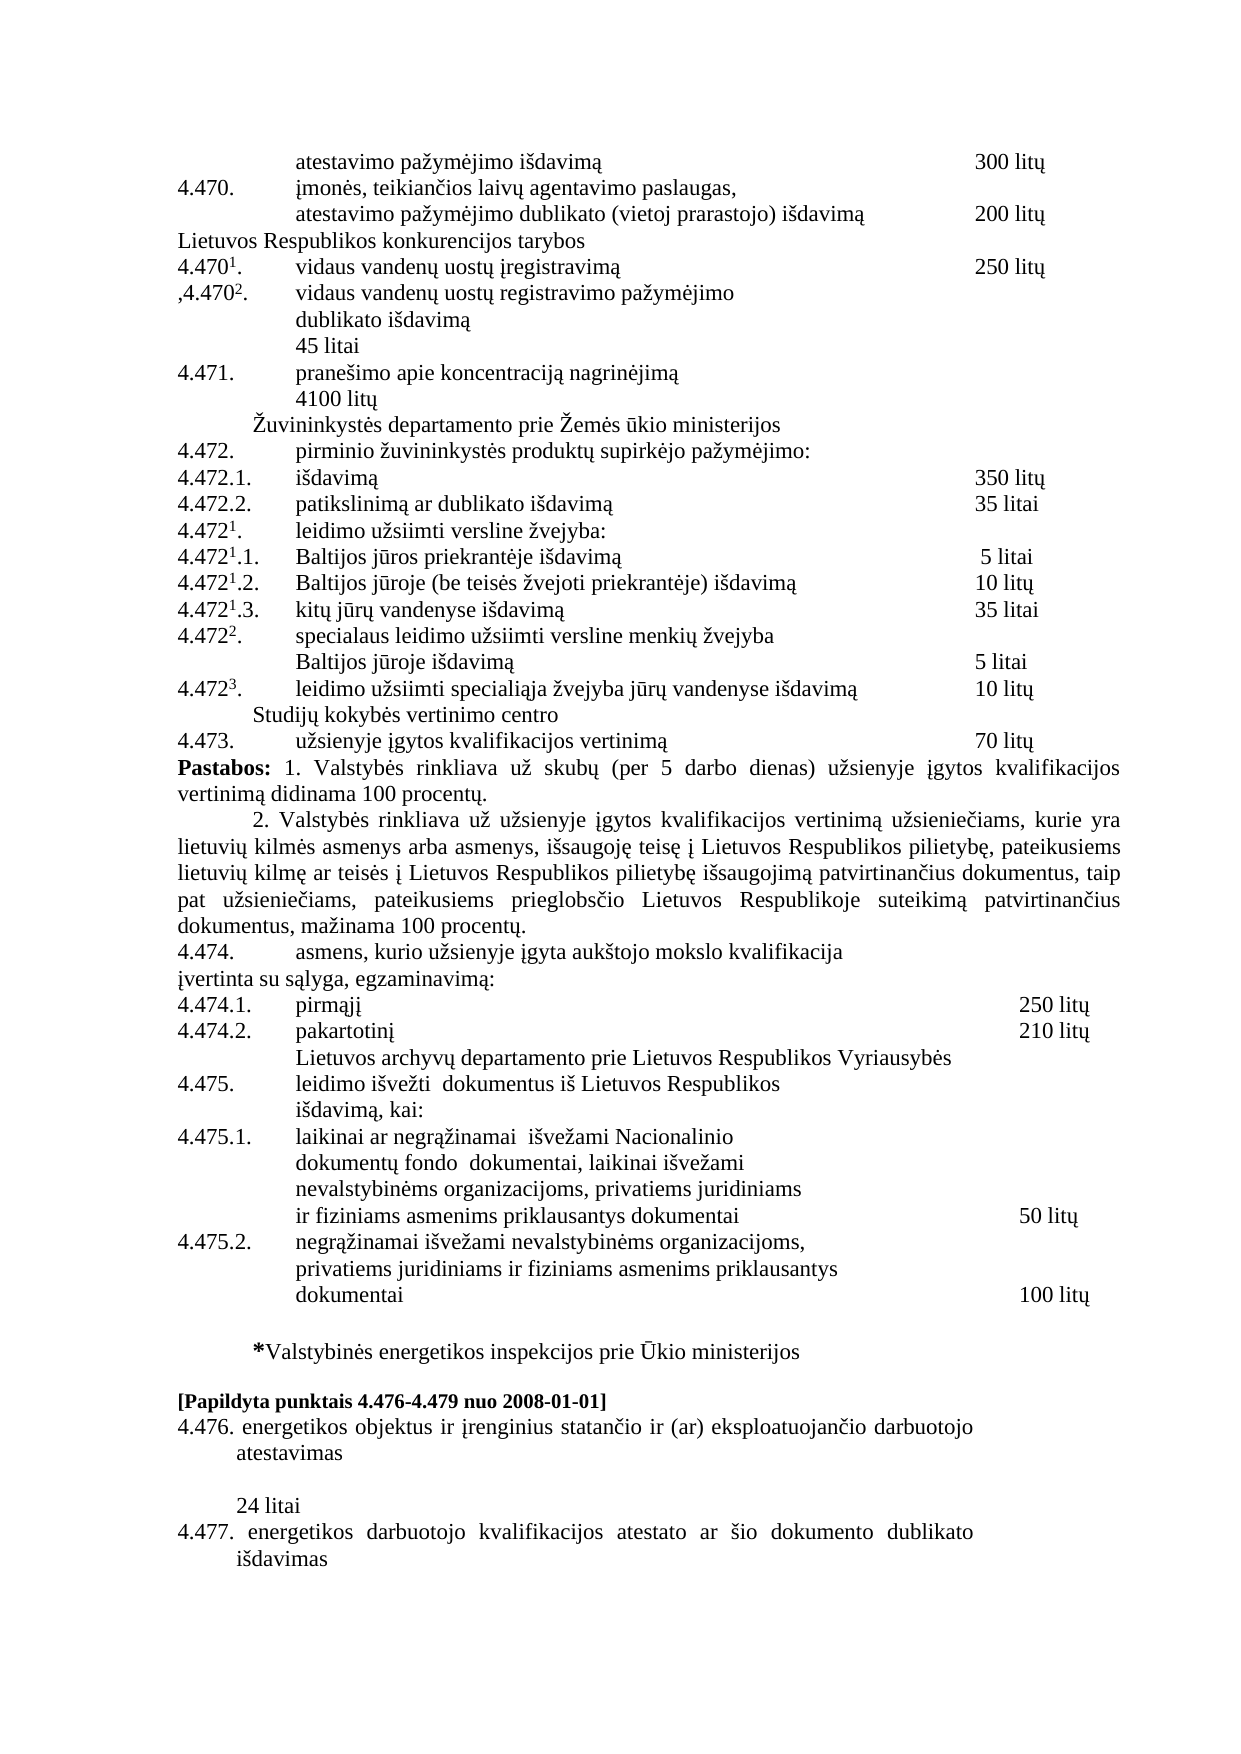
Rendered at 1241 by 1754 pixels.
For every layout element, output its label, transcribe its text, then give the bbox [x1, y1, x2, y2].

text Lietuvos Respublikos konkurencijos tarybos [177, 227, 945, 253]
text *Valstybinės energetikos inspekcijos prie Ūkio ministerijos [177, 1336, 1122, 1365]
text 4.4701. vidaus vandenų uostų įregistravimą 250 litų [177, 253, 1122, 279]
text dublikato išdavimą 45 litai [177, 306, 945, 358]
text 4.470. įmonės, teikiančios laivų agentavimo paslaugas, [177, 174, 1122, 200]
text išdavimą, kai: [177, 1096, 1122, 1123]
text dokumentų fondo dokumentai, laikinai išvežami [177, 1149, 1122, 1176]
text 2. Valstybės rinkliava už užsienyje įgytos kvalifikacijos vertinimą užsieniečiams, kurie yra lietuvių kilmės asmenys arba asmenys, išsaugoję teisę į Lietuvos Respublikos pilietybę, pateikusiems lietuvių kilmę ar teisės į Lietuvos Respublikos pilietybę išsaugojimą patvirtinančius dokumentus, taip pat užsieniečiams, pateikusiems prieglobsčio Lietuvos Respublikoje suteikimą patvirtinančius dokumentus, mažinama 100 procentų. [177, 807, 1122, 938]
text 4.477. energetikos darbuotojo kvalifikacijos atestato ar šio dokumento dublikato išdavimas [177, 1518, 974, 1571]
text 4.472.2. patikslinimą ar dublikato išdavimą 35 litai [177, 490, 1122, 517]
text Studijų kokybės vertinimo centro [177, 701, 1122, 727]
text 4.474.2. pakartotinį 210 litų [177, 1017, 1122, 1044]
text 4.474.1. pirmąjį 250 litų [177, 991, 1122, 1017]
text 4.472. pirminio žuvininkystės produktų supirkėjo pažymėjimo: [177, 438, 1122, 464]
text Pastabos: 1. Valstybės rinkliava už skubų (per 5 darbo dienas) užsienyje įgytos kvalifikacijos vertinimą didinama 100 procentų. [177, 754, 1122, 807]
text atestavimo pažymėjimo išdavimą 300 litų [177, 148, 1122, 174]
text atestavimo pažymėjimo dublikato (vietoj prarastojo) išdavimą 200 litų [177, 200, 1122, 227]
text 4.4721.1. Baltijos jūros priekrantėje išdavimą 5 litai [177, 543, 1122, 569]
text privatiems juridiniams ir fiziniams asmenims priklausantys [177, 1254, 1122, 1281]
text 4.474. asmens, kurio užsienyje įgyta aukštojo mokslo kvalifikacija [177, 938, 1122, 965]
text Baltijos jūroje išdavimą 5 litai [177, 648, 1122, 675]
text 4.4722. specialaus leidimo užsiimti versline menkių žvejyba [177, 622, 1122, 648]
text 4.4721.3. kitų jūrų vandenyse išdavimą 35 litai [177, 596, 1122, 622]
text 4.471. pranešimo apie koncentraciją nagrinėjimą 4100 litų [177, 358, 945, 411]
text 4.4721.2. Baltijos jūroje (be teisės žvejoti priekrantėje) išdavimą 10 litų [177, 569, 1122, 596]
text 4.4721. leidimo užsiimti versline žvejyba: [177, 517, 1122, 543]
text 4.472.1. išdavimą 350 litų [177, 464, 1122, 490]
text nevalstybinėms organizacijoms, privatiems juridiniams [177, 1176, 1122, 1202]
text Žuvininkystės departamento prie Žemės ūkio ministerijos [177, 411, 1122, 438]
text 4.475.1. laikinai ar negrąžinamai išvežami Nacionalinio [177, 1123, 1122, 1149]
text 4.4723. leidimo užsiimti specialiąja žvejyba jūrų vandenyse išdavimą 10 litų [177, 675, 1122, 701]
text [Papildyta punktais 4.476-4.479 nuo 2008-01-01] [177, 1389, 974, 1413]
text įvertinta su sąlyga, egzaminavimą: [177, 965, 1122, 991]
text 4.473. užsienyje įgytos kvalifikacijos vertinimą 70 litų [177, 727, 1122, 754]
text 4.475.2. negrąžinamai išvežami nevalstybinėms organizacijoms, [177, 1228, 1122, 1254]
text Lietuvos archyvų departamento prie Lietuvos Respublikos Vyriausybės [177, 1044, 1122, 1070]
text 4.476. energetikos objektus ir įrenginius statančio ir (ar) eksploatuojančio darbuotojo atestavimas 24 litai [177, 1413, 974, 1518]
text dokumentai 100 litų [177, 1281, 1122, 1307]
text ir fiziniams asmenims priklausantys dokumentai 50 litų [177, 1202, 1122, 1228]
text ,4.4702. vidaus vandenų uostų registravimo pažymėjimo [177, 279, 1122, 306]
text 4.475. leidimo išvežti dokumentus iš Lietuvos Respublikos [177, 1070, 1122, 1096]
